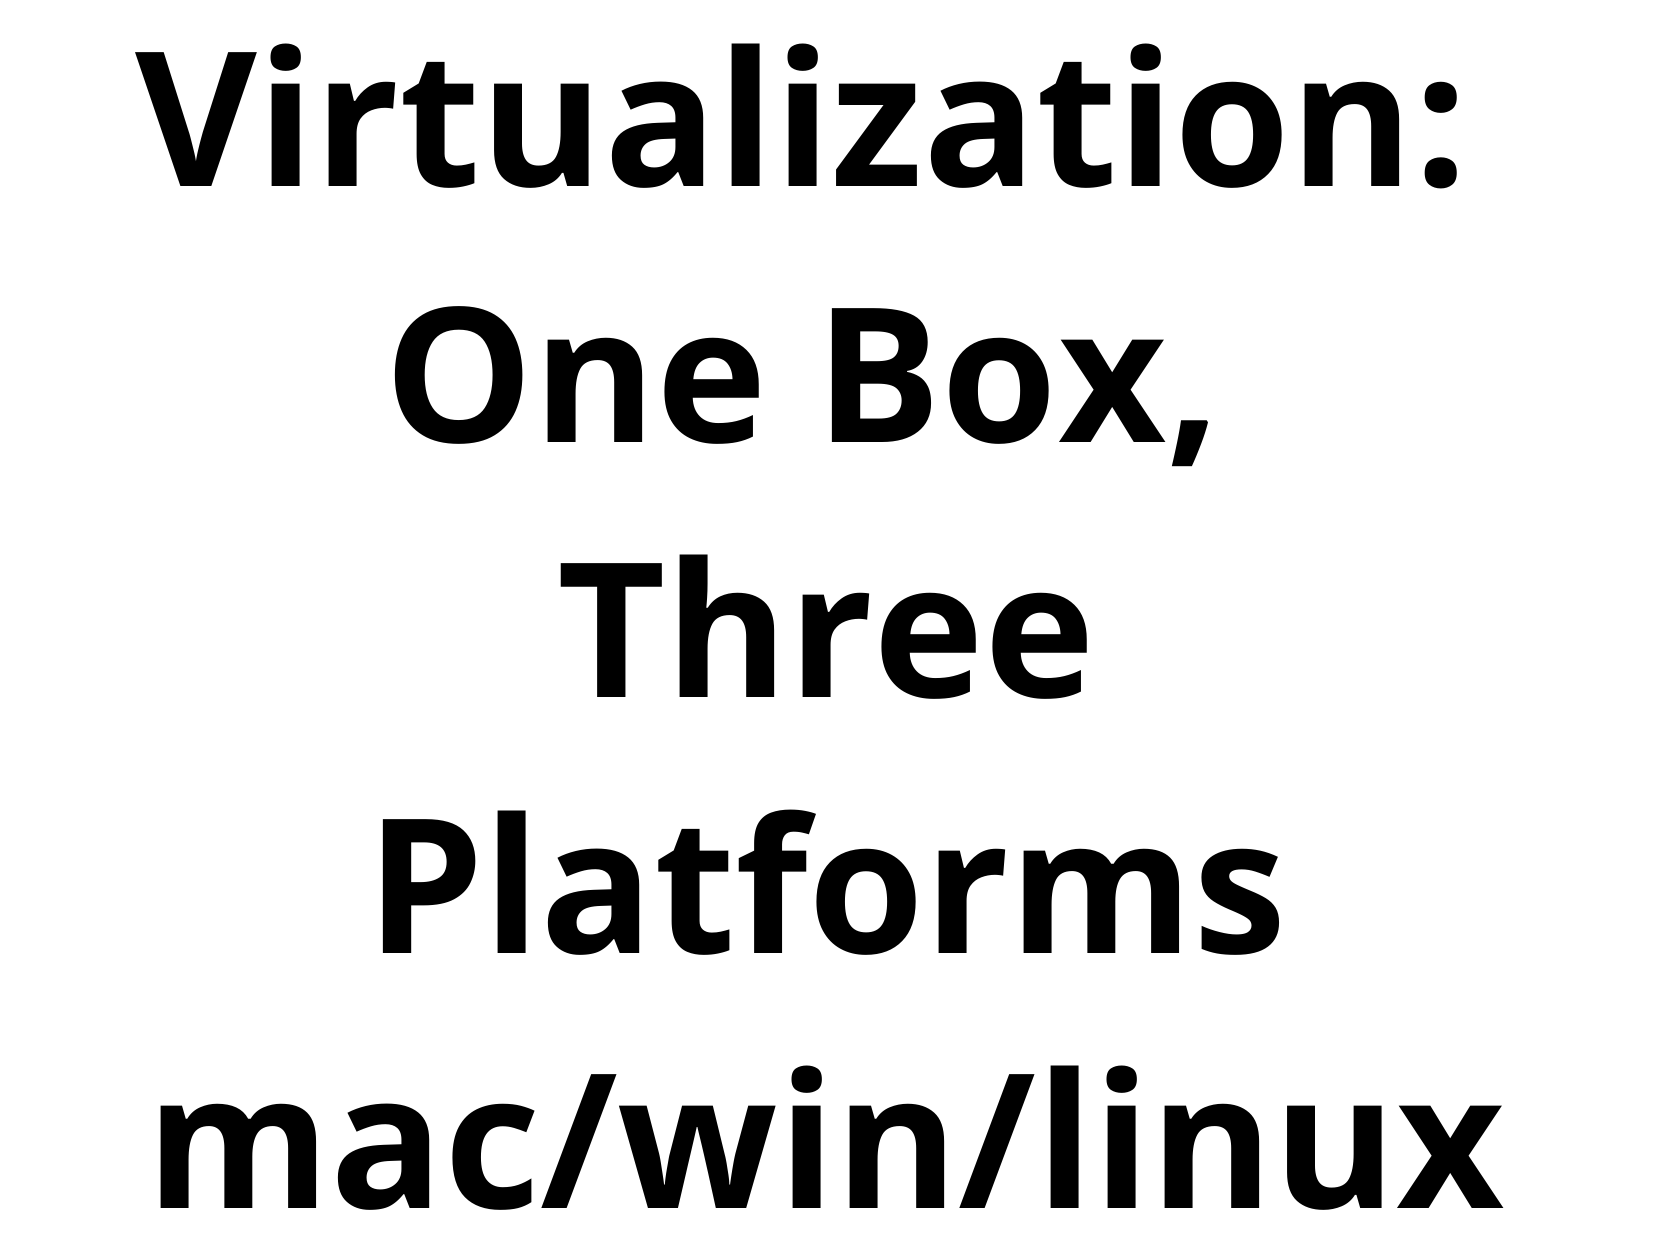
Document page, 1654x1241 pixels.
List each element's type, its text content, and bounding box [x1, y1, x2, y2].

title Virtualization: One Box, Three Platforms mac/win/linux [82, 49, 1571, 1201]
